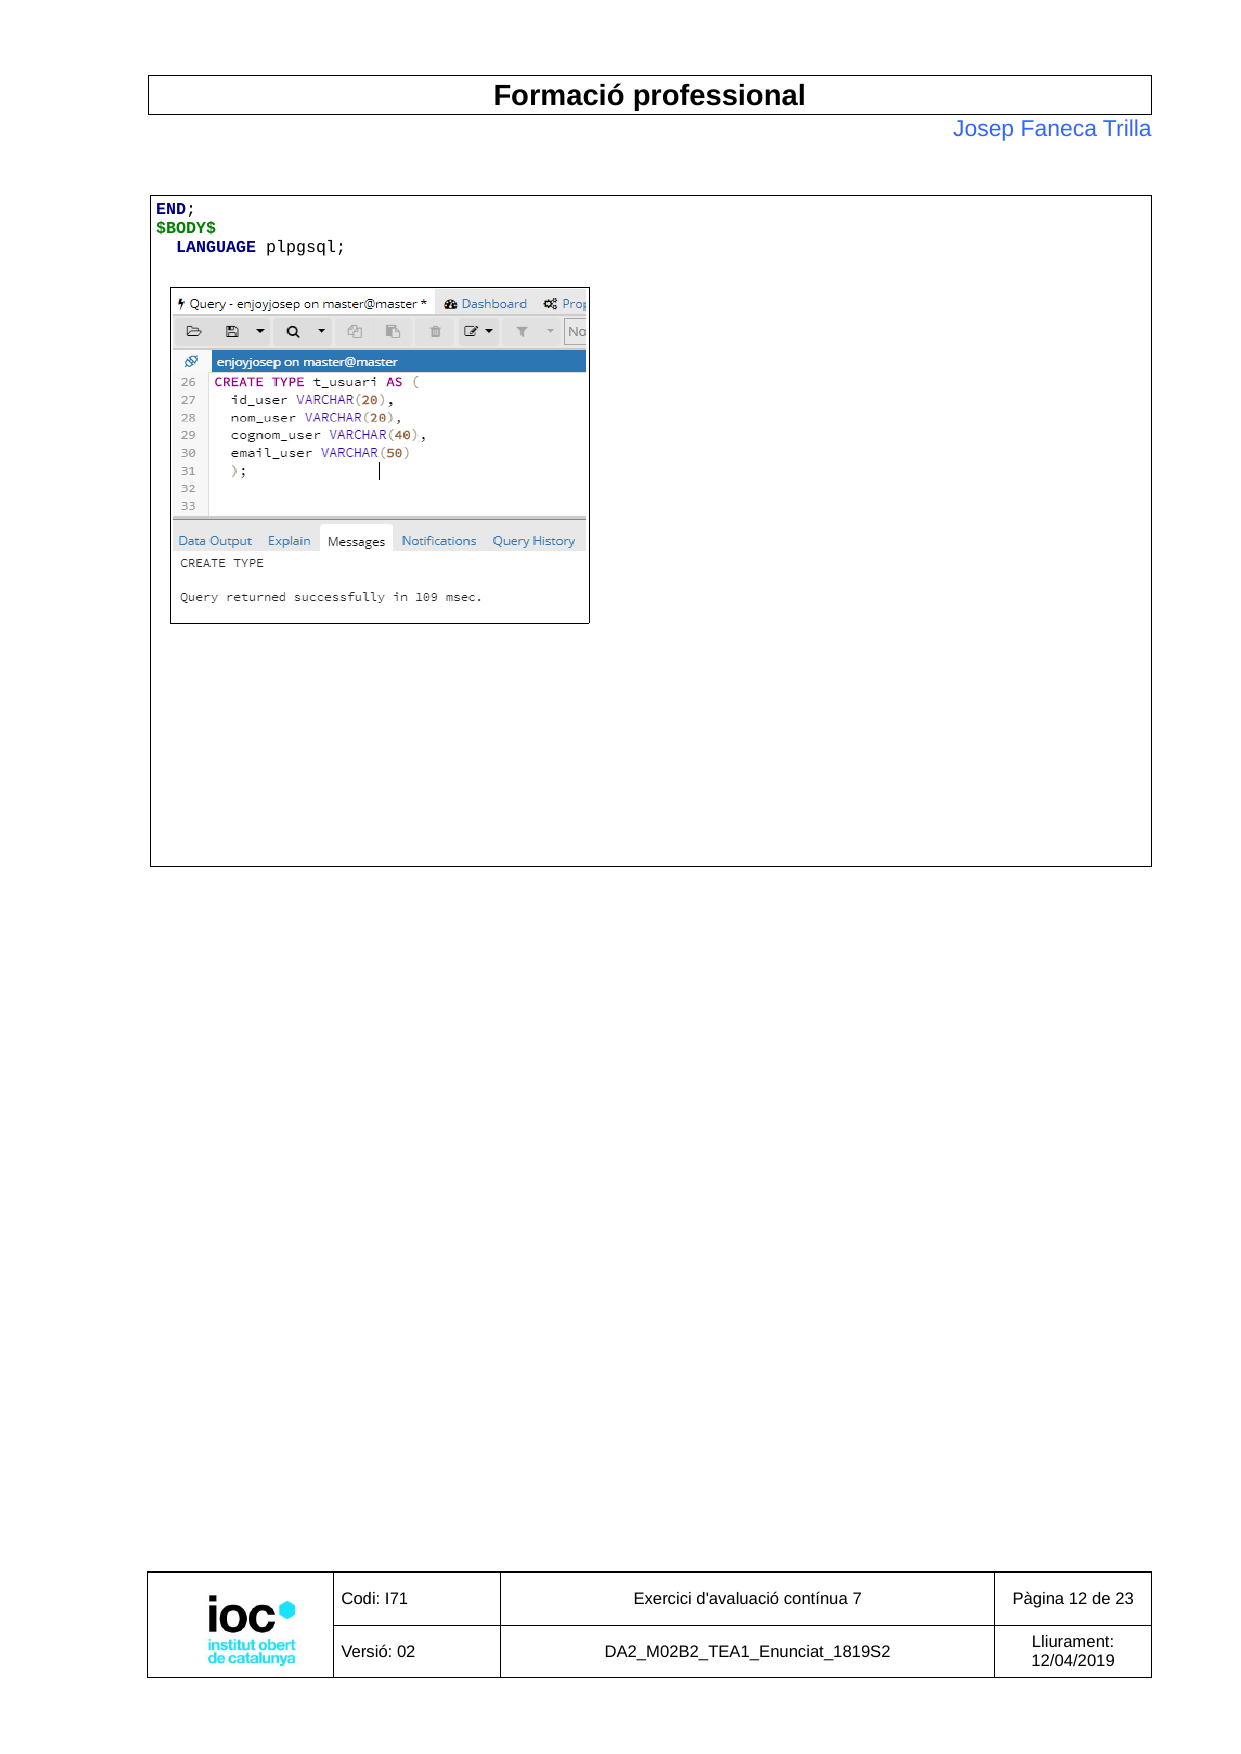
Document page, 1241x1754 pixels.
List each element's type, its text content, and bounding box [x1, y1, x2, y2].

picture [195, 1581, 309, 1677]
table_header END; $BODY$ LANGUAGE plpgsql; [151, 196, 1151, 866]
picture [172, 289, 586, 620]
